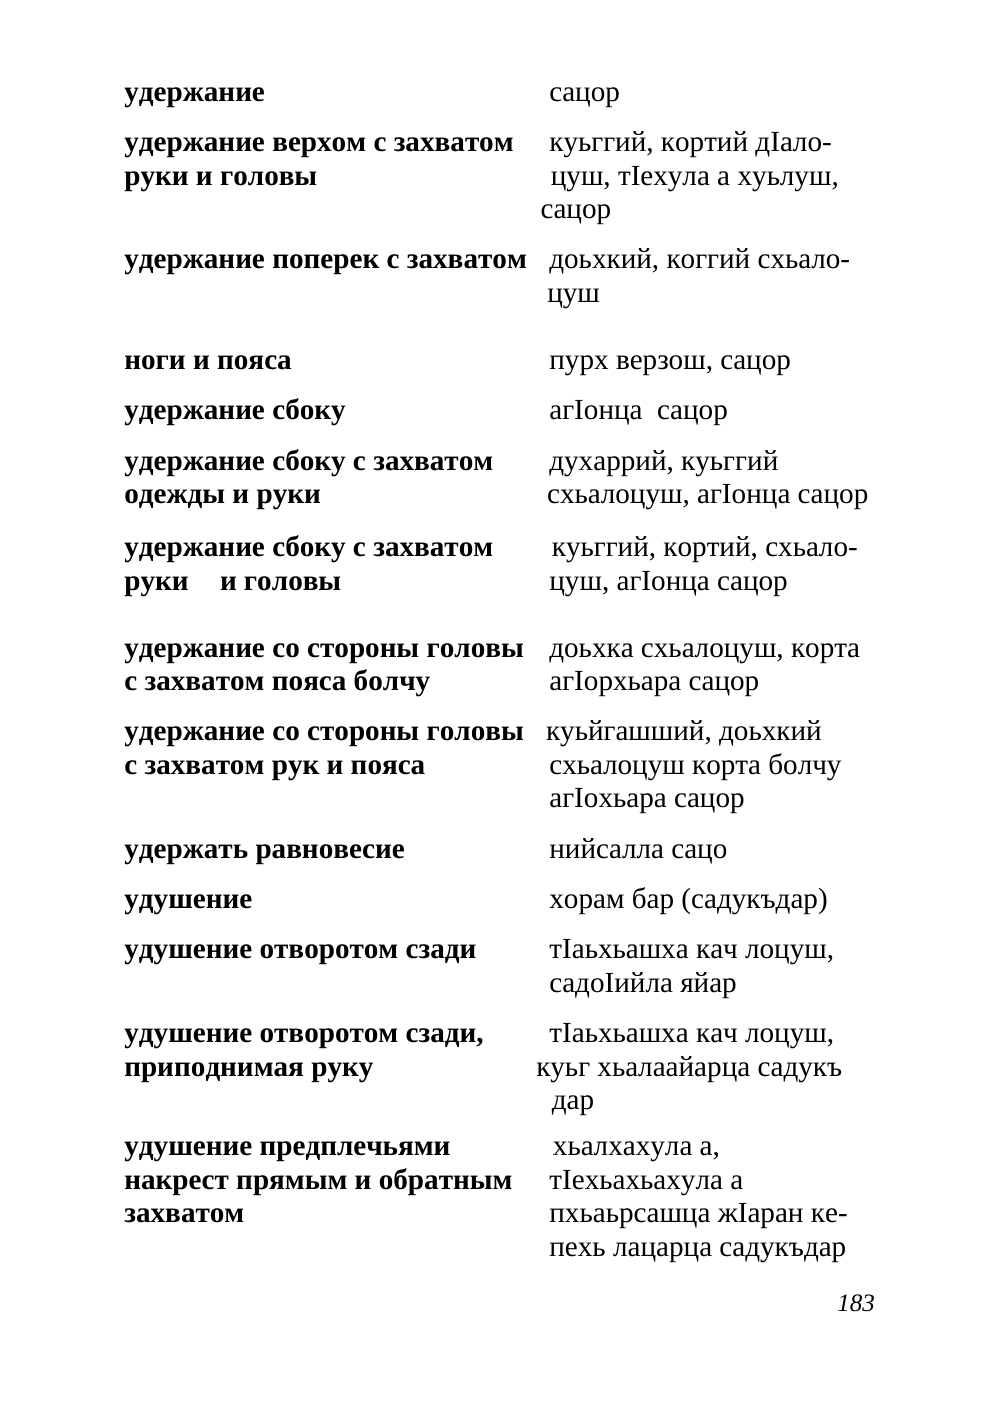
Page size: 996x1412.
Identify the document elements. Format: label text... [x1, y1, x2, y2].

text удержание поперек с захватом доьхкий, коггий схьало- [124, 242, 877, 275]
text удержание со стороны головы куьйгашший, доьхкий [124, 713, 877, 747]
text приподнимая руку куьг хьалаайарца садукъ [124, 1049, 877, 1082]
text удушение предплечьями хьалхахула а, [124, 1128, 877, 1162]
text удержание со стороны головы доьхка схьалоцуш, корта [124, 630, 877, 663]
text удушение отворотом сзади, тIаьхьашха кач лоцуш, [124, 1015, 877, 1049]
text руки и головы цуш, агIонца сацор [124, 563, 877, 596]
text удержание сацор [124, 74, 877, 107]
text удушение хорам бар (садукъдар) [124, 881, 877, 915]
text захватом пхьаьрсашца жIаран ке- [124, 1196, 877, 1229]
text ноги и пояса пурх верзош, сацор [124, 342, 877, 376]
text сацор [124, 191, 877, 225]
text накрест прямым и обратным тIехьахьахула а [124, 1162, 877, 1196]
text удержание верхом с захватом куьггий, кортий дIало- руки и головы цуш, тIехула а хуьлуш, [124, 124, 877, 191]
text с захватом рук и пояса схьалоцуш корта болчу [124, 747, 877, 781]
text дар [124, 1082, 877, 1116]
text удержать равновесие нийсалла сацо [124, 831, 877, 864]
text удержание сбоку агIонца сацор [124, 392, 877, 426]
text удушение отворотом сзади тIаьхьашха кач лоцуш, [124, 932, 877, 965]
text пехь лацарца садукъдар [124, 1229, 877, 1263]
text удержание сбоку с захватом духаррий, куьггий [124, 443, 877, 476]
text удержание сбоку с захватом куьггий, кортий, схьало- [124, 529, 877, 563]
text одежды и руки схьалоцуш, агIонца сацор [124, 476, 877, 510]
text садоIийла яйар [124, 965, 877, 999]
text цуш [124, 275, 877, 309]
text с захватом пояса болчу агIорхьара сацор [124, 663, 877, 697]
text агIохьара сацор [124, 781, 877, 814]
